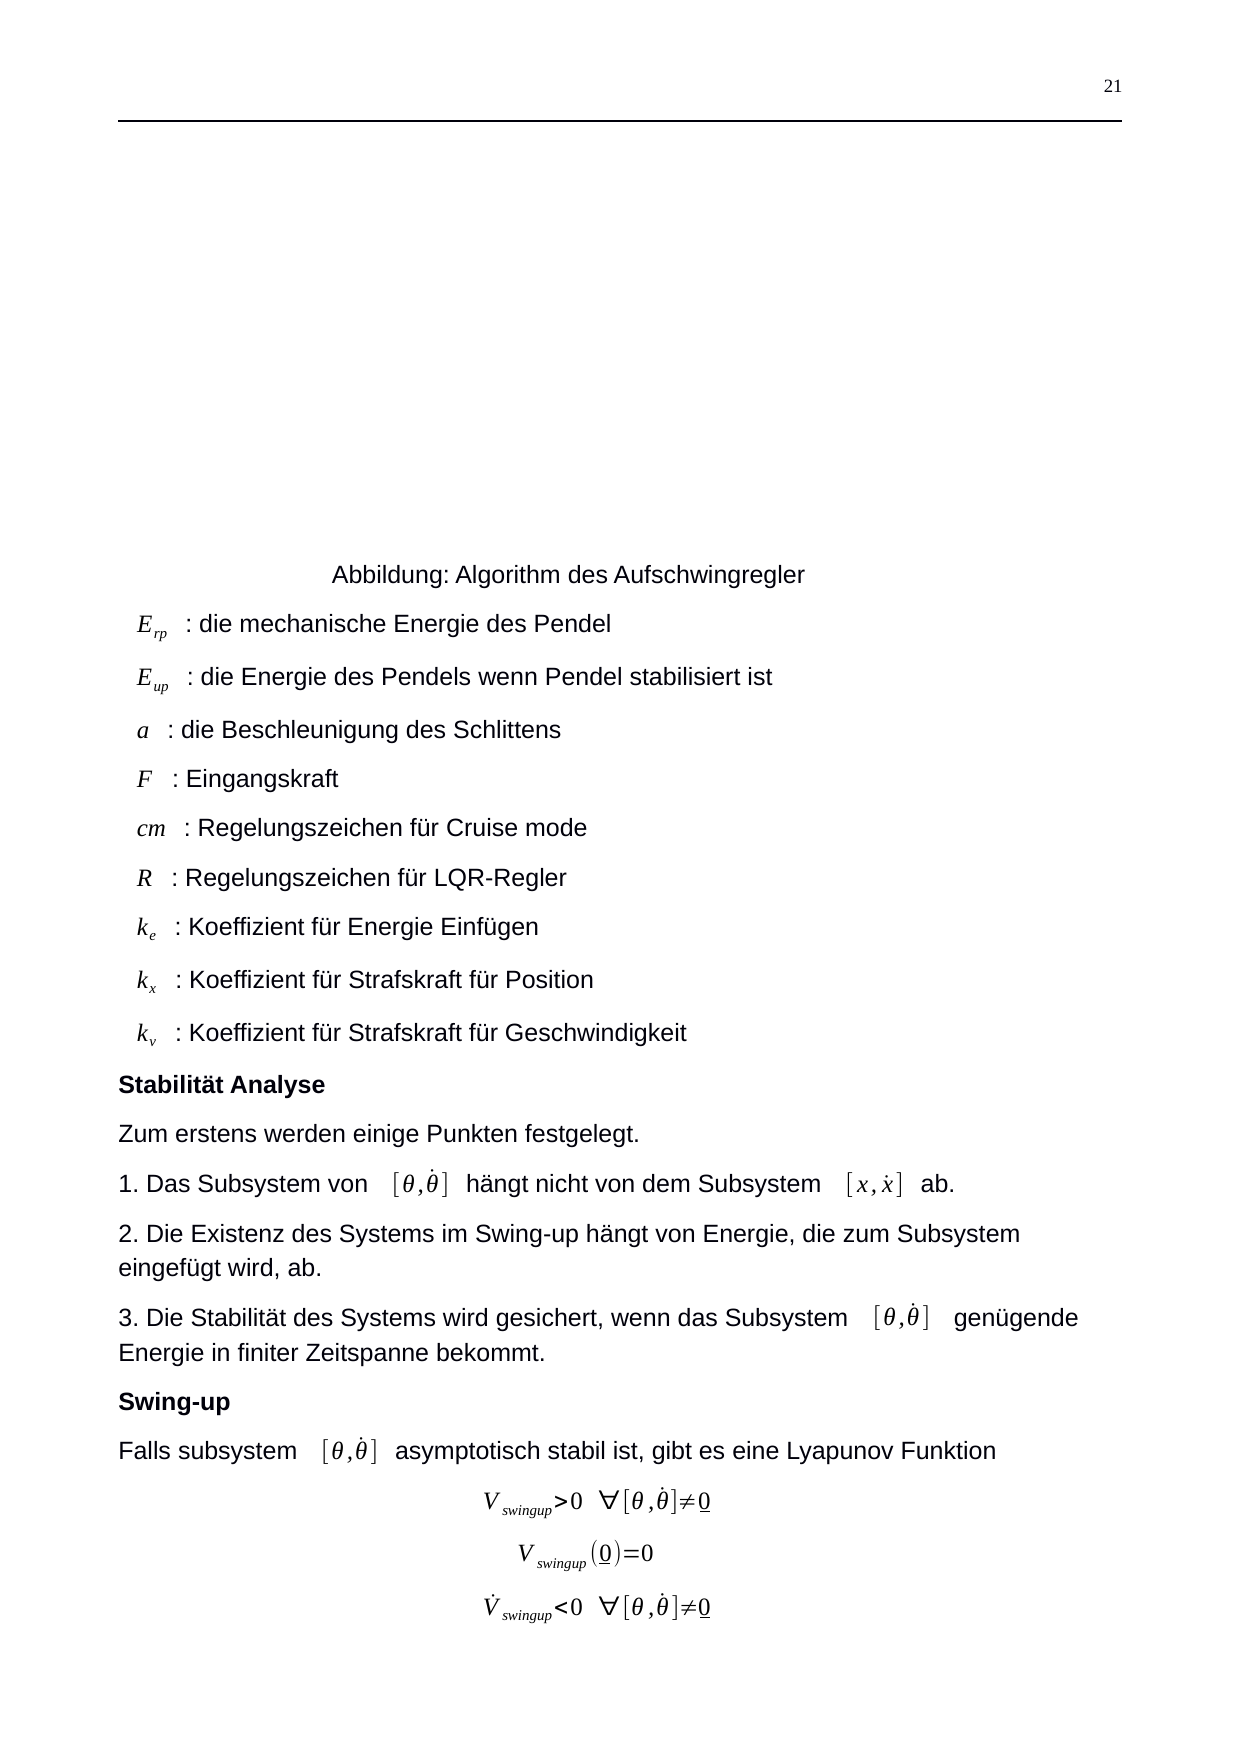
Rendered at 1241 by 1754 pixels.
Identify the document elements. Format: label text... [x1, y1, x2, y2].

text 1. Das Subsystem von hängt nicht von dem Subsystem ab. [118, 1168, 1122, 1198]
text : Regelungszeichen für LQR-Regler [118, 862, 1122, 891]
text 3. Die Stabilität des Systems wird gesichert, wenn das Subsystem genügende Energie in finiter Zeitspanne bekommt. [118, 1302, 1122, 1367]
text : die Beschleunigung des Schlittens [118, 715, 1122, 744]
text Swing-up [118, 1387, 1122, 1416]
text : Koeffizient für Energie Einfügen [118, 912, 1122, 944]
text : die mechanische Energie des Pendel [118, 609, 1122, 642]
text Zum erstens werden einige Punkten festgelegt. [118, 1119, 1122, 1148]
text : Koeffizient für Strafskraft für Geschwindigkeit [118, 1017, 1122, 1050]
text : Koeffizient für Strafskraft für Position [118, 964, 1122, 997]
text : die Energie des Pendels wenn Pendel stabilisiert ist [118, 662, 1122, 695]
text 2. Die Existenz des Systems im Swing-up hängt von Energie, die zum Subsystem eingefügt wird, ab. [118, 1219, 1122, 1282]
text : Regelungszeichen für Cruise mode [118, 813, 1122, 842]
text Falls subsystem asymptotisch stabil ist, gibt es eine Lyapunov Funktion [118, 1436, 1122, 1466]
text Stabilität Analyse [118, 1070, 1122, 1099]
text : Eingangskraft [118, 764, 1122, 793]
text Abbildung: Algorithm des Aufschwingregler [118, 560, 1122, 589]
